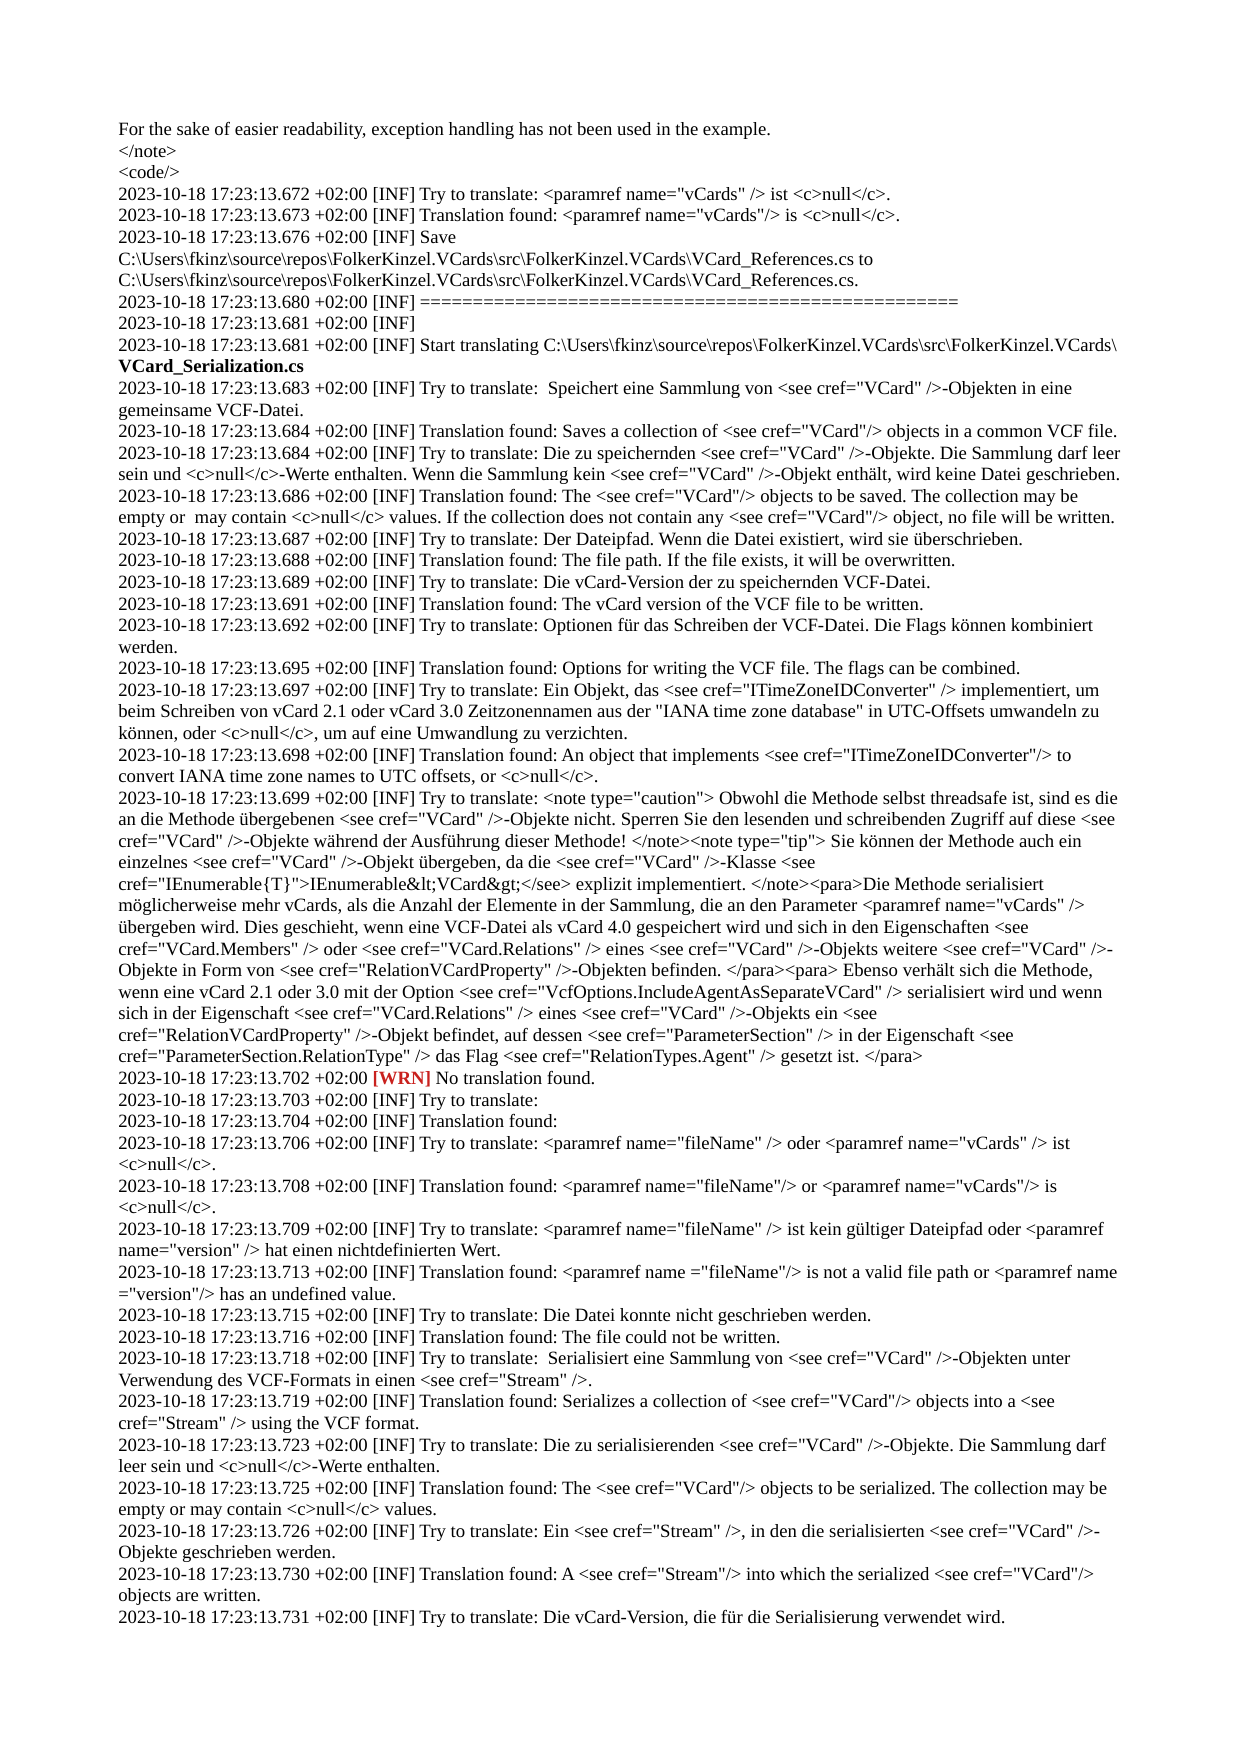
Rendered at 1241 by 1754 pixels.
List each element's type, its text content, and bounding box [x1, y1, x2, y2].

text 2023-10-18 17:23:13.730 +02:00 [INF] Translation found: A <see cref="Stream"/> into which the serialized <see cref="VCard"/> objects are written. [118, 1563, 1122, 1606]
text 2023-10-18 17:23:13.718 +02:00 [INF] Try to translate: Serialisiert eine Sammlung von <see cref="VCard" />-Objekten unter Verwendung des VCF-Formats in einen <see cref="Stream" />. [118, 1347, 1122, 1390]
text 2023-10-18 17:23:13.706 +02:00 [INF] Try to translate: <paramref name="fileName" /> oder <paramref name="vCards" /> ist <c>null</c>. [118, 1132, 1122, 1175]
text 2023-10-18 17:23:13.725 +02:00 [INF] Translation found: The <see cref="VCard"/> objects to be serialized. The collection may be empty or may contain <c>null</c> values. [118, 1477, 1122, 1520]
text 2023-10-18 17:23:13.698 +02:00 [INF] Translation found: An object that implements <see cref="ITimeZoneIDConverter"/> to convert IANA time zone names to UTC offsets, or <c>null</c>. [118, 743, 1122, 787]
text 2023-10-18 17:23:13.684 +02:00 [INF] Try to translate: Die zu speichernden <see cref="VCard" />-Objekte. Die Sammlung darf leer sein und <c>null</c>-Werte enthalten. Wenn die Sammlung kein <see cref="VCard" />-Objekt enthält, wird keine Datei geschrieben. [118, 442, 1122, 485]
text For the sake of easier readability, exception handling has not been used in the example. </note> <code/> [118, 118, 1122, 183]
text 2023-10-18 17:23:13.702 +02:00 [WRN] No translation found. [118, 1067, 1122, 1088]
text 2023-10-18 17:23:13.716 +02:00 [INF] Translation found: The file could not be written. [118, 1326, 1122, 1347]
text 2023-10-18 17:23:13.683 +02:00 [INF] Try to translate: Speichert eine Sammlung von <see cref="VCard" />-Objekten in eine gemeinsame VCF-Datei. [118, 377, 1122, 420]
text 2023-10-18 17:23:13.673 +02:00 [INF] Translation found: <paramref name="vCards"/> is <c>null</c>. [118, 204, 1122, 226]
text 2023-10-18 17:23:13.688 +02:00 [INF] Translation found: The file path. If the file exists, it will be overwritten. [118, 549, 1122, 571]
text 2023-10-18 17:23:13.708 +02:00 [INF] Translation found: <paramref name="fileName"/> or <paramref name="vCards"/> is <c>null</c>. [118, 1175, 1122, 1218]
text 2023-10-18 17:23:13.687 +02:00 [INF] Try to translate: Der Dateipfad. Wenn die Datei existiert, wird sie überschrieben. [118, 528, 1122, 549]
text 2023-10-18 17:23:13.676 +02:00 [INF] Save C:\Users\fkinz\source\repos\FolkerKinzel.VCards\src\FolkerKinzel.VCards\VCard_References.cs to C:\Users\fkinz\source\repos\FolkerKinzel.VCards\src\FolkerKinzel.VCards\VCard_References.cs. [118, 226, 1122, 291]
text 2023-10-18 17:23:13.689 +02:00 [INF] Try to translate: Die vCard-Version der zu speichernden VCF-Datei. [118, 571, 1122, 592]
text 2023-10-18 17:23:13.704 +02:00 [INF] Translation found: [118, 1110, 1122, 1132]
text 2023-10-18 17:23:13.726 +02:00 [INF] Try to translate: Ein <see cref="Stream" />, in den die serialisierten <see cref="VCard" />-Objekte geschrieben werden. [118, 1520, 1122, 1563]
text 2023-10-18 17:23:13.723 +02:00 [INF] Try to translate: Die zu serialisierenden <see cref="VCard" />-Objekte. Die Sammlung darf leer sein und <c>null</c>-Werte enthalten. [118, 1433, 1122, 1477]
text 2023-10-18 17:23:13.715 +02:00 [INF] Try to translate: Die Datei konnte nicht geschrieben werden. [118, 1304, 1122, 1326]
text 2023-10-18 17:23:13.681 +02:00 [INF] [118, 312, 1122, 334]
text 2023-10-18 17:23:13.672 +02:00 [INF] Try to translate: <paramref name="vCards" /> ist <c>null</c>. [118, 183, 1122, 204]
text 2023-10-18 17:23:13.713 +02:00 [INF] Translation found: <paramref name ="fileName"/> is not a valid file path or <paramref name ="version"/> has an undefined value. [118, 1261, 1122, 1304]
text 2023-10-18 17:23:13.699 +02:00 [INF] Try to translate: <note type="caution"> Obwohl die Methode selbst threadsafe ist, sind es die an die Methode übergebenen <see cref="VCard" />-Objekte nicht. Sperren Sie den lesenden und schreibenden Zugriff auf diese <see cref="VCard" />-Objekte während der Ausführung dieser Methode! </note><note type="tip"> Sie können der Methode auch ein einzelnes <see cref="VCard" />-Objekt übergeben, da die <see cref="VCard" />-Klasse <see cref="IEnumerable{T}">IEnumerable&lt;VCard&gt;</see> explizit implementiert. </note><para>Die Methode serialisiert möglicherweise mehr vCards, als die Anzahl der Elemente in der Sammlung, die an den Parameter <paramref name="vCards" /> übergeben wird. Dies geschieht, wenn eine VCF-Datei als vCard 4.0 gespeichert wird und sich in den Eigenschaften <see cref="VCard.Members" /> oder <see cref="VCard.Relations" /> eines <see cref="VCard" />-Objekts weitere <see cref="VCard" />-Objekte in Form von <see cref="RelationVCardProperty" />-Objekten befinden. </para><para> Ebenso verhält sich die Methode, wenn eine vCard 2.1 oder 3.0 mit der Option <see cref="VcfOptions.IncludeAgentAsSeparateVCard" /> serialisiert wird und wenn sich in der Eigenschaft <see cref="VCard.Relations" /> eines <see cref="VCard" />-Objekts ein <see cref="RelationVCardProperty" />-Objekt befindet, auf dessen <see cref="ParameterSection" /> in der Eigenschaft <see cref="ParameterSection.RelationType" /> das Flag <see cref="RelationTypes.Agent" /> gesetzt ist. </para> [118, 787, 1122, 1067]
text 2023-10-18 17:23:13.686 +02:00 [INF] Translation found: The <see cref="VCard"/> objects to be saved. The collection may be empty or may contain <c>null</c> values. If the collection does not contain any <see cref="VCard"/> object, no file will be written. [118, 485, 1122, 528]
text 2023-10-18 17:23:13.691 +02:00 [INF] Translation found: The vCard version of the VCF file to be written. [118, 592, 1122, 614]
text 2023-10-18 17:23:13.692 +02:00 [INF] Try to translate: Optionen für das Schreiben der VCF-Datei. Die Flags können kombiniert werden. [118, 614, 1122, 657]
text 2023-10-18 17:23:13.731 +02:00 [INF] Try to translate: Die vCard-Version, die für die Serialisierung verwendet wird. [118, 1606, 1122, 1627]
text 2023-10-18 17:23:13.695 +02:00 [INF] Translation found: Options for writing the VCF file. The flags can be combined. [118, 657, 1122, 679]
text 2023-10-18 17:23:13.719 +02:00 [INF] Translation found: Serializes a collection of <see cref="VCard"/> objects into a <see cref="Stream" /> using the VCF format. [118, 1390, 1122, 1433]
text 2023-10-18 17:23:13.703 +02:00 [INF] Try to translate: [118, 1088, 1122, 1110]
text 2023-10-18 17:23:13.681 +02:00 [INF] Start translating C:\Users\fkinz\source\repos\FolkerKinzel.VCards\src\FolkerKinzel.VCards\VCard_Serialization.cs [118, 334, 1122, 377]
text 2023-10-18 17:23:13.697 +02:00 [INF] Try to translate: Ein Objekt, das <see cref="ITimeZoneIDConverter" /> implementiert, um beim Schreiben von vCard 2.1 oder vCard 3.0 Zeitzonennamen aus der "IANA time zone database" in UTC-Offsets umwandeln zu können, oder <c>null</c>, um auf eine Umwandlung zu verzichten. [118, 679, 1122, 743]
text 2023-10-18 17:23:13.709 +02:00 [INF] Try to translate: <paramref name="fileName" /> ist kein gültiger Dateipfad oder <paramref name="version" /> hat einen nichtdefinierten Wert. [118, 1218, 1122, 1261]
text 2023-10-18 17:23:13.684 +02:00 [INF] Translation found: Saves a collection of <see cref="VCard"/> objects in a common VCF file. [118, 420, 1122, 442]
text 2023-10-18 17:23:13.680 +02:00 [INF] =================================================== [118, 291, 1122, 312]
